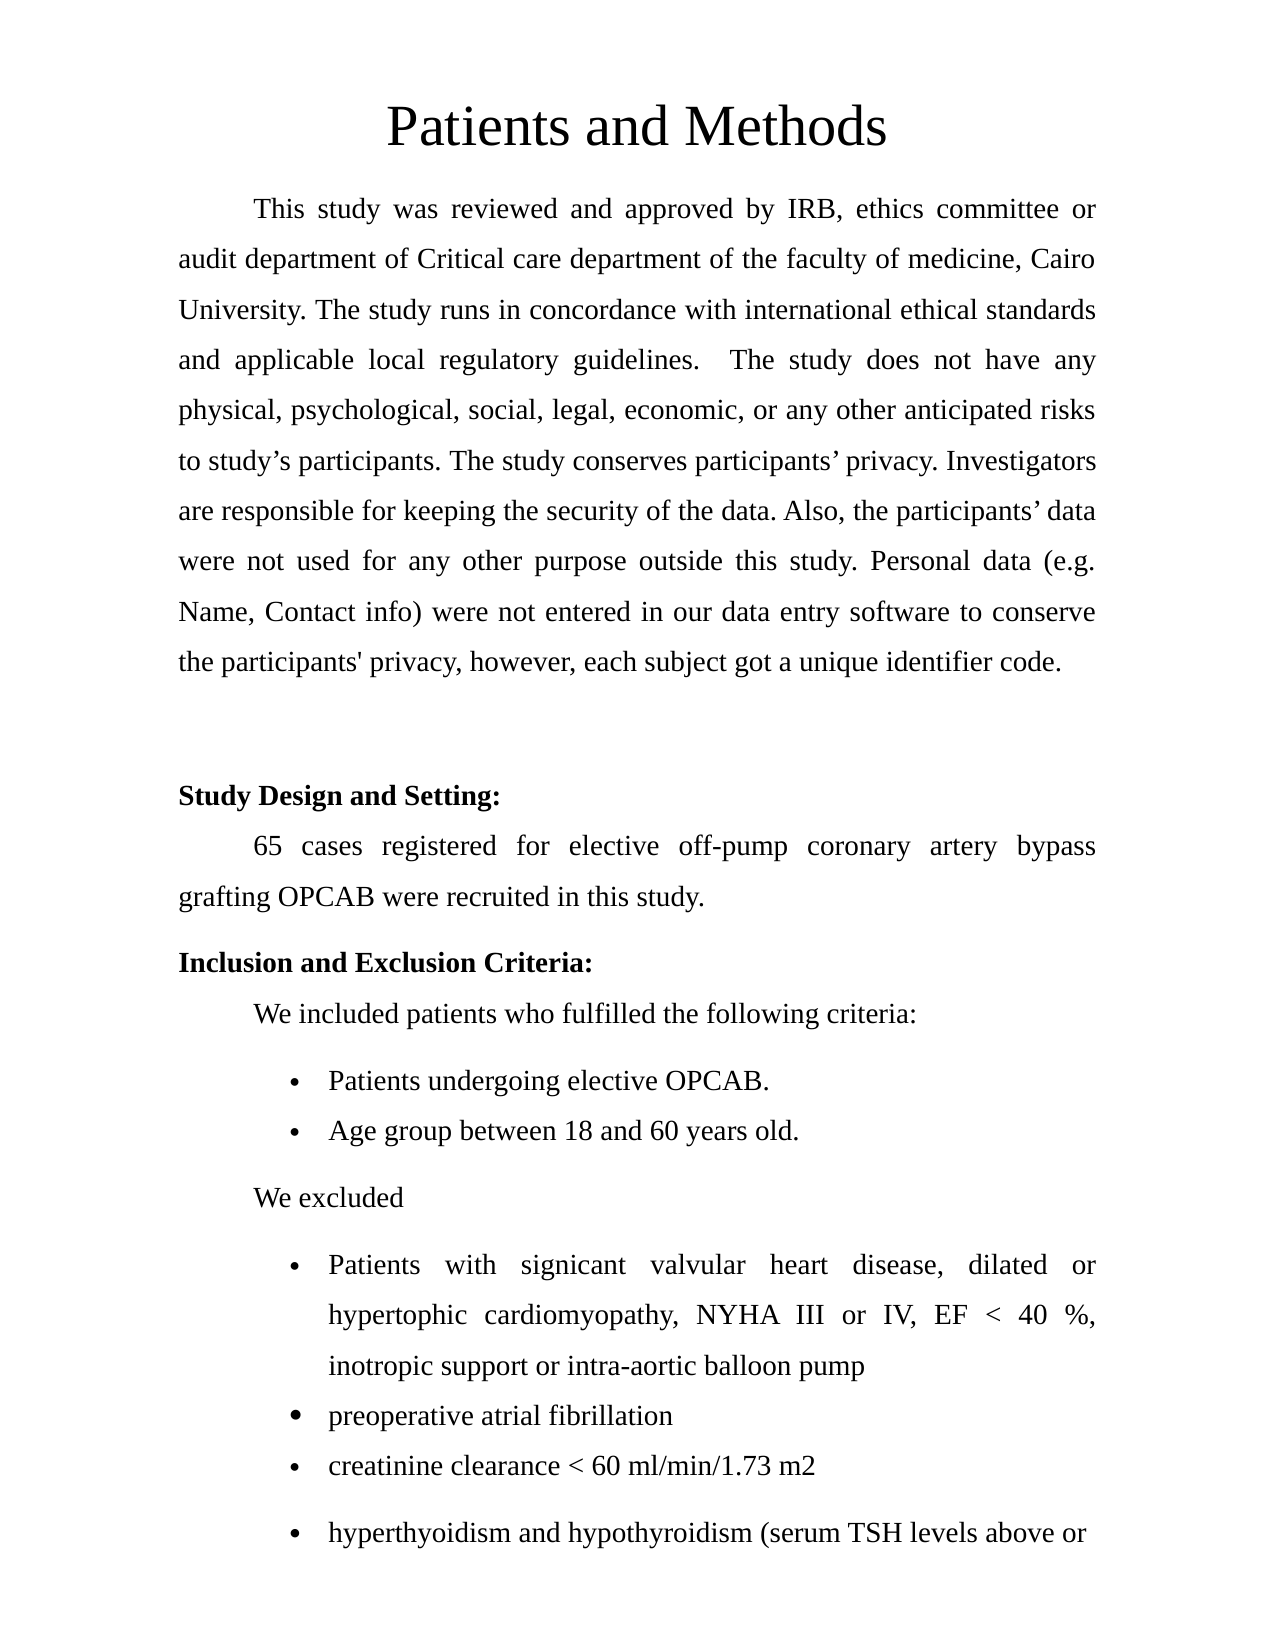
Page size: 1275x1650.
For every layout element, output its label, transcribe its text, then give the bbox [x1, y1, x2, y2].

text This study was reviewed and approved by IRB, ethics committee or audit department of Critical care department of the faculty of medicine, Cairo University. The study runs in concordance with international ethical standards and applicable local regulatory guidelines. The study does not have any physical, psychological, social, legal, economic, or any other anticipated risks to study’s participants. The study conserves participants’ privacy. Investigators are responsible for keeping the security of the data. Also, the participants’ data were not used for any other purpose outside this study. Personal data (e.g. Name, Contact info) were not entered in our data entry software to conserve the participants' privacy, however, each subject got a unique identifier code. [178, 191, 1097, 678]
subtitle Patients and Methods [178, 91, 1097, 158]
list preoperative atrial fibrillation [291, 1398, 1097, 1432]
text We excluded [178, 1180, 1097, 1214]
text Study Design and Setting: [178, 778, 1097, 812]
list Patients with signicant valvular heart disease, dilated or hypertophic cardiomyopathy, NYHA III or IV, EF < 40 %, inotropic support or intra-aortic balloon pump [291, 1247, 1097, 1381]
list Patients undergoing elective OPCAB. [291, 1063, 1097, 1096]
text We included patients who fulfilled the following criteria: [178, 996, 1097, 1029]
list hyperthyoidism and hypothyroidism (serum TSH levels above or [291, 1516, 1097, 1549]
text 65 cases registered for elective off-pump coronary artery bypass grafting OPCAB were recruited in this study. [178, 828, 1097, 912]
list creatinine clearance < 60 ml/min/1.73 m2 [291, 1448, 1097, 1482]
text Inclusion and Exclusion Criteria: [178, 946, 1097, 979]
list Age group between 18 and 60 years old. [291, 1113, 1097, 1147]
